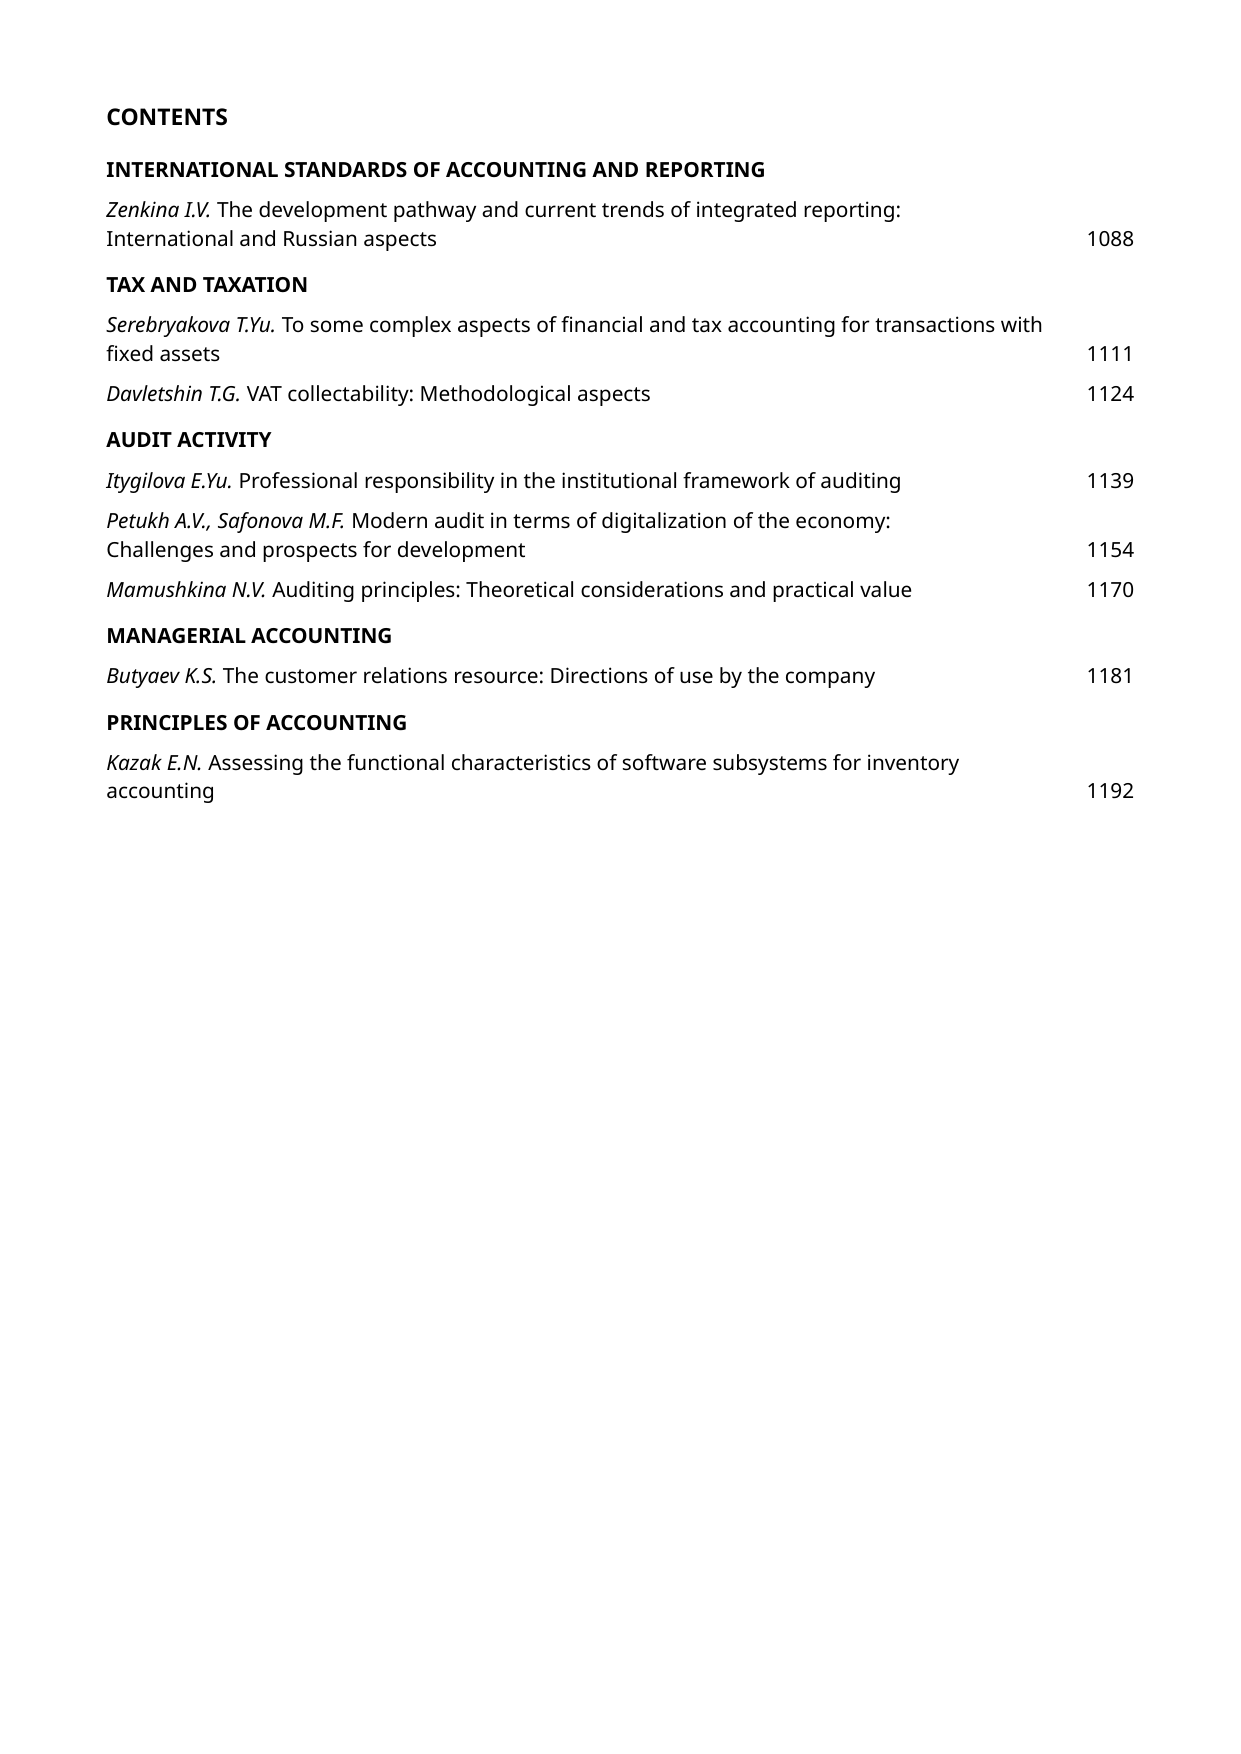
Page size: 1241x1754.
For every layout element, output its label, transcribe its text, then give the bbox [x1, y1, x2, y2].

table_cell 1111 [1051, 305, 1134, 373]
table_cell 1124 [1051, 374, 1134, 414]
table_cell Petukh A.V., Safonova M.F. Modern audit in terms of digitalization of the economy: Challenges and prospects for development [106, 500, 1051, 569]
table_cell Butyaev K.S. The customer relations resource: Directions of use by the company [106, 656, 1051, 696]
table_cell 1139 [1051, 460, 1134, 500]
table_header [1051, 144, 1134, 190]
table_cell AUDIT ACTIVITY [106, 414, 1134, 460]
table_cell MANAGERIAL ACCOUNTING [106, 609, 1134, 656]
table_header INTERNATIONAL STANDARDS OF ACCOUNTING AND REPORTING [106, 144, 1051, 190]
table_cell 1181 [1051, 656, 1134, 696]
table_cell Itygilova E.Yu. Professional responsibility in the institutional framework of auditing [106, 460, 1051, 500]
table_cell Davletshin T.G. VAT collectability: Methodological aspects [106, 374, 1051, 414]
table_cell PRINCIPLES OF ACCOUNTING [106, 696, 1134, 742]
table_cell 1192 [1051, 742, 1134, 811]
table_cell TAX AND TAXATION [106, 259, 1134, 305]
table_cell Kazak E.N. Assessing the functional characteristics of software subsystems for inventory accounting [106, 742, 1051, 811]
subtitle CONTENTS [106, 100, 1134, 132]
table_cell 1154 [1051, 500, 1134, 569]
table_cell Serebryakova T.Yu. To some complex aspects of financial and tax accounting for transactions with fixed assets [106, 305, 1051, 373]
table_cell Mamushkina N.V. Auditing principles: Theoretical considerations and practical value [106, 569, 1051, 609]
table_cell 1088 [1051, 190, 1134, 258]
table_cell Zenkina I.V. The development pathway and current trends of integrated reporting: International and Russian aspects [106, 190, 1051, 258]
table_cell 1170 [1051, 569, 1134, 609]
